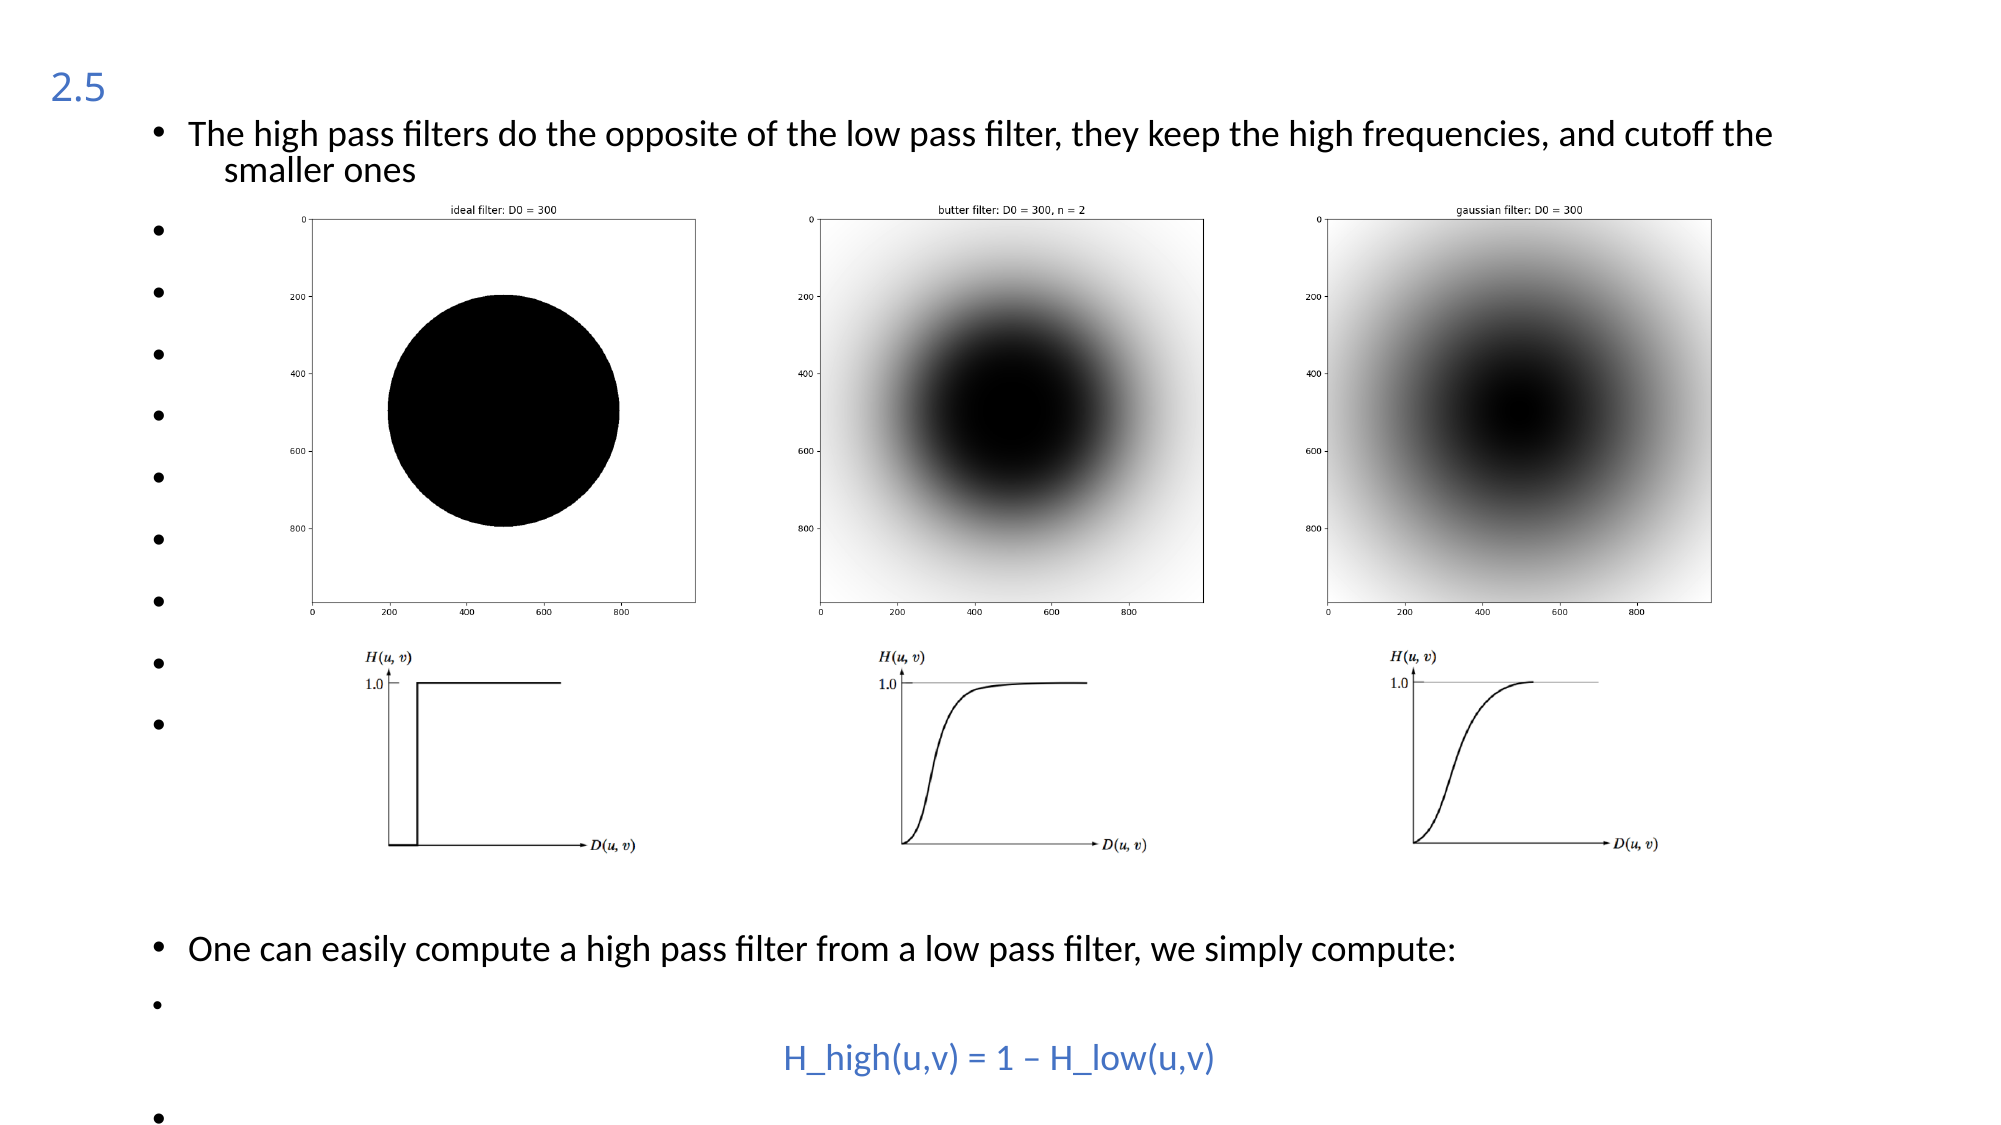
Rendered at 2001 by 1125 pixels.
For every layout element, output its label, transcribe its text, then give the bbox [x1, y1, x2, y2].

picture [362, 646, 638, 857]
picture [1387, 646, 1663, 857]
picture [874, 646, 1151, 857]
text_box 2.5 [35, 46, 129, 131]
picture [284, 202, 1716, 624]
list The high pass filters do the opposite of the low pass filter, they keep the high frequencies, and cutoff the smaller ones One can easily compute a high pass filter from a low pass filter, we simply compute: H_high(u,v) = 1 – H_low(u,v) [137, 110, 1863, 1089]
